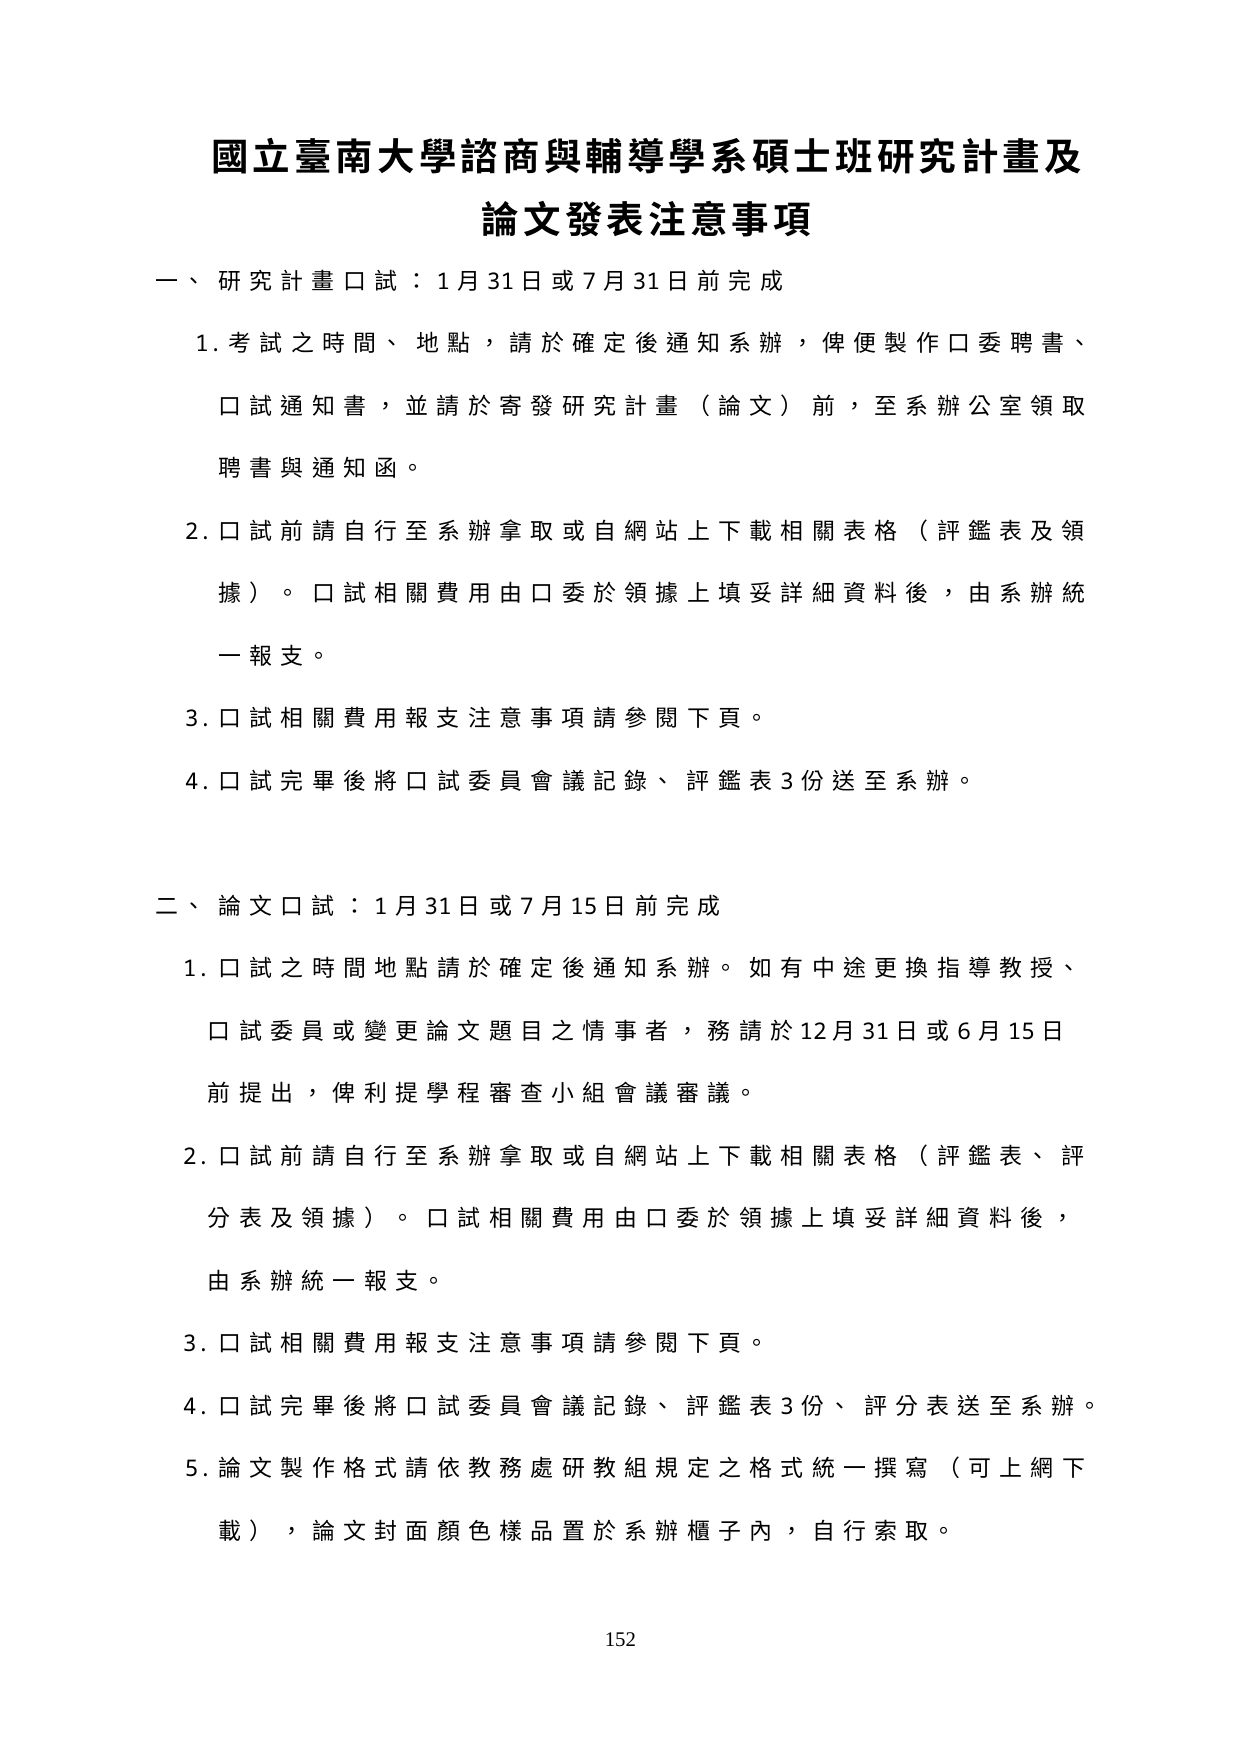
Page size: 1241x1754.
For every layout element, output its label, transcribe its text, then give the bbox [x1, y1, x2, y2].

text 5.論文製作格式請依教務處研教組規定之格式統一撰寫（可上網下載），論文封面顏色樣品置於系辦櫃子內，自行索取。 [181, 1425, 1089, 1550]
text 2.口試前請自行至系辦拿取或自網站上下載相關表格（評鑑表及領據）。口試相關費用由口委於領據上填妥詳細資料後，由系辦統一報支。 [181, 488, 1089, 675]
text 一、研究計畫口試：1月31日或7月31日前完成 [151, 238, 1089, 300]
text 二、論文口試：1月31日或7月15日前完成 [151, 863, 1089, 925]
text 1.口試之時間地點請於確定後通知系辦。如有中途更換指導教授、口試委員或變更論文題目之情事者，務請於12月31日或6月15日前提出，俾利提學程審查小組會議審議。 [151, 925, 1089, 1113]
text 3.口試相關費用報支注意事項請參閱下頁。 [151, 1300, 1089, 1363]
text 4.口試完畢後將口試委員會議記錄、評鑑表3份、評分表送至系辦。 [151, 1363, 1089, 1425]
text 2.口試前請自行至系辦拿取或自網站上下載相關表格（評鑑表、評分表及領據）。口試相關費用由口委於領據上填妥詳細資料後，由系辦統一報支。 [151, 1113, 1089, 1300]
text 3.口試相關費用報支注意事項請參閱下頁。 [181, 675, 1089, 738]
text 4.口試完畢後將口試委員會議記錄、評鑑表3份送至系辦。 [181, 738, 1089, 800]
text 1.考試之時間、地點，請於確定後通知系辦，俾便製作口委聘書、口試通知書，並請於寄發研究計畫（論文）前，至系辦公室領取聘書與通知函。 [184, 300, 1089, 488]
text 國立臺南大學諮商與輔導學系碩士班研究計畫及論文發表注意事項 [201, 113, 1089, 238]
